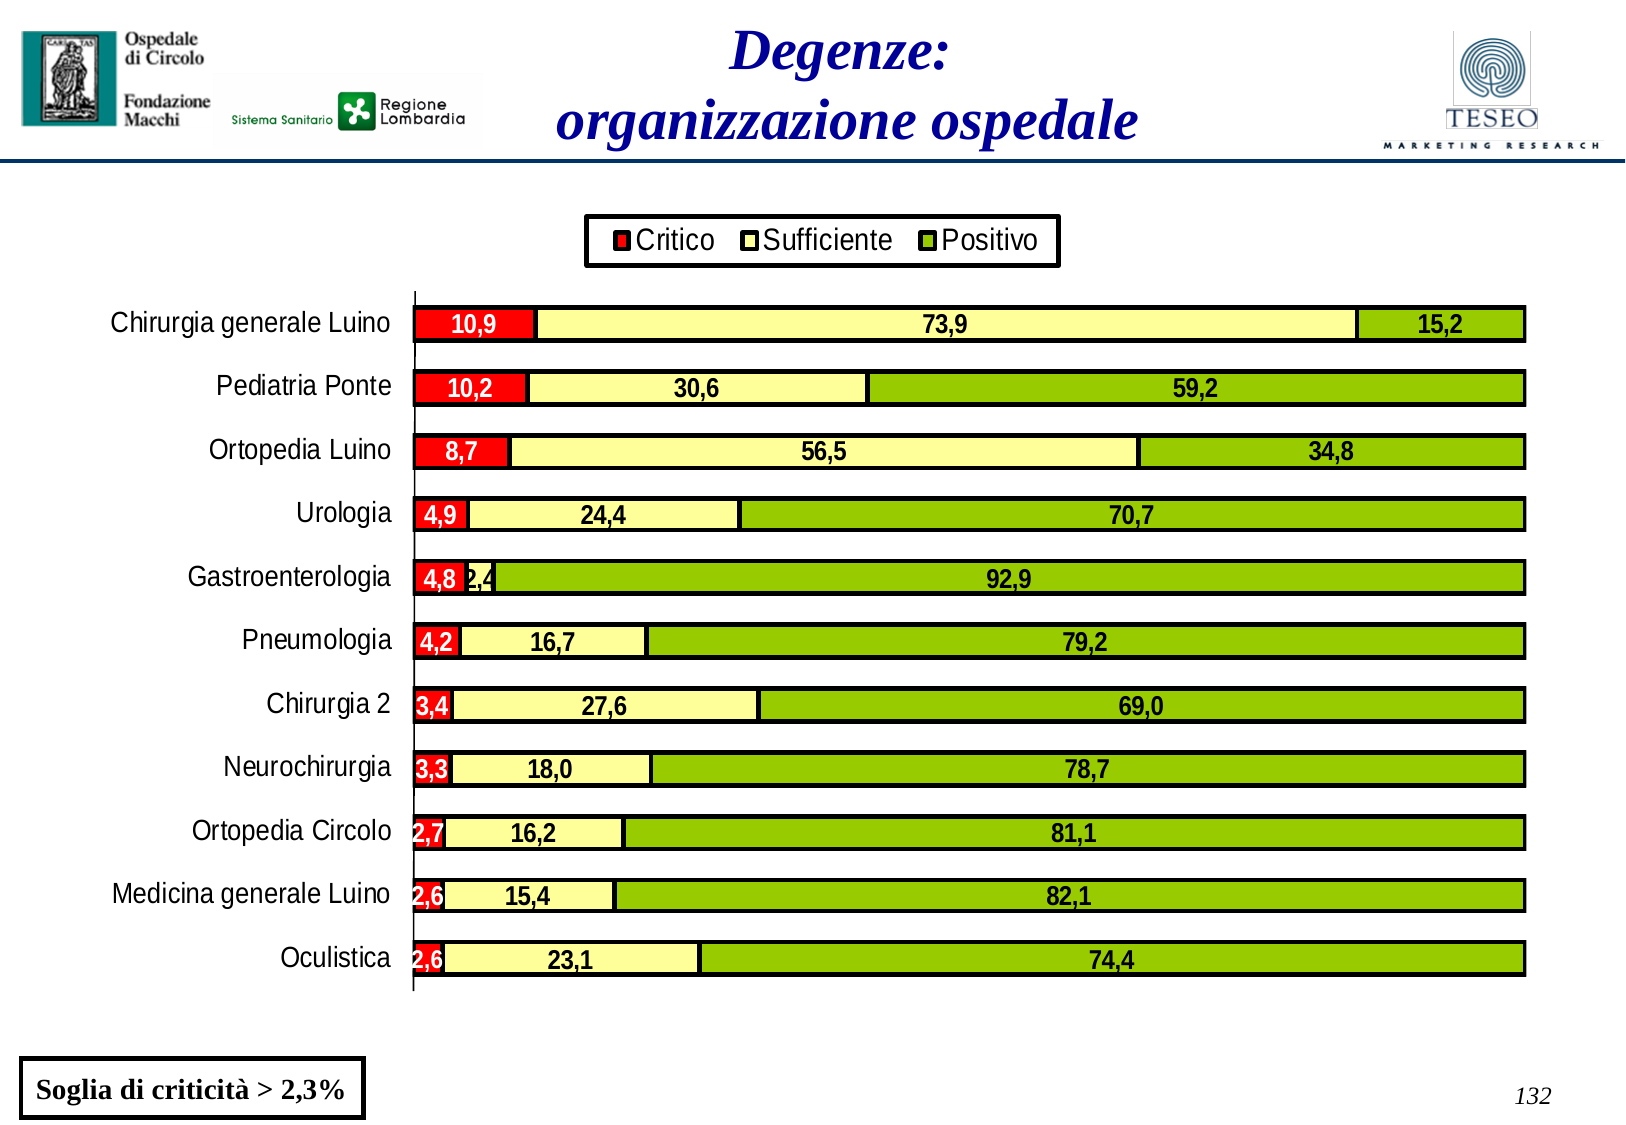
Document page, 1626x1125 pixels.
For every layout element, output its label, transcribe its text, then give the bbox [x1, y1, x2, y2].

picture [1381, 31, 1604, 149]
picture [21, 31, 483, 149]
text_box Degenze: organizzazione ospedale [304, 18, 1392, 144]
picture [96, 200, 1548, 1016]
text_box Soglia di criticità > 2,3% [21, 1058, 364, 1118]
